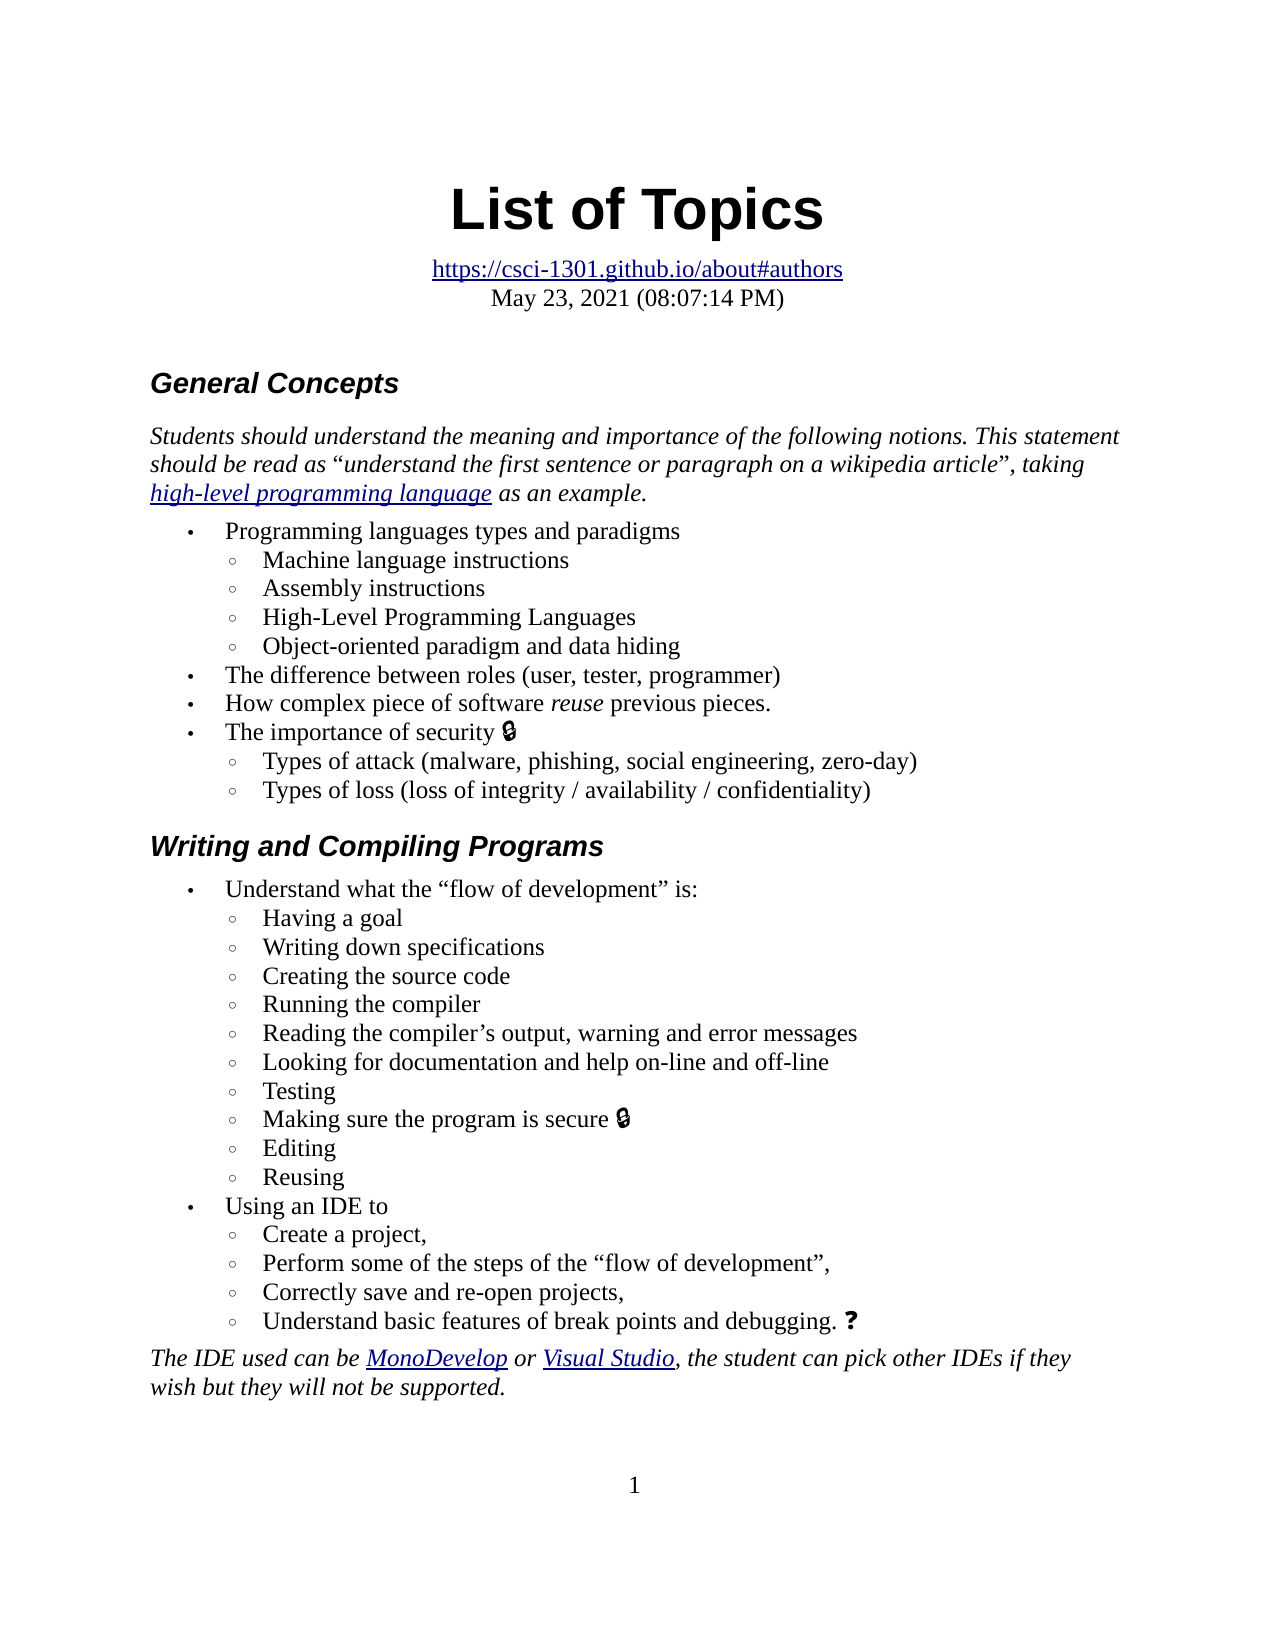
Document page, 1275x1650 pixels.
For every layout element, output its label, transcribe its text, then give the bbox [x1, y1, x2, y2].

list Types of attack (malware, phishing, social engineering, zero-day) [225, 746, 1125, 775]
subtitle General Concepts [150, 366, 1125, 399]
list Running the compiler [225, 989, 1125, 1018]
list Looking for documentation and help on-line and off-line [225, 1047, 1125, 1076]
list Object-oriented paradigm and data hiding [225, 631, 1125, 660]
list Editing [225, 1133, 1125, 1162]
text The IDE used can be MonoDevelop or Visual Studio, the student can pick other IDEs if they wish but they will not be supported. [150, 1343, 1125, 1401]
list Testing [225, 1076, 1125, 1104]
text May 23, 2021 (08:07:14 PM) [150, 283, 1125, 312]
list Machine language instructions [225, 545, 1125, 573]
list Reading the compiler’s output, warning and error messages [225, 1018, 1125, 1047]
list Correctly save and re-open projects, [225, 1277, 1125, 1306]
list Writing down specifications [225, 932, 1125, 961]
list Assembly instructions [225, 573, 1125, 602]
list High-Level Programming Languages [225, 602, 1125, 631]
list Perform some of the steps of the “flow of development”, [225, 1248, 1125, 1277]
list Create a project, [225, 1219, 1125, 1248]
list Using an IDE to [187, 1191, 1125, 1219]
list Creating the source code [225, 961, 1125, 989]
list Having a goal [225, 903, 1125, 932]
list Understand basic features of break points and debugging. ❓ [225, 1306, 1125, 1334]
list How complex piece of software reuse previous pieces. [187, 688, 1125, 717]
list Understand what the “flow of development” is: [187, 874, 1125, 903]
list Reusing [225, 1162, 1125, 1191]
title List of Topics [150, 175, 1125, 242]
text Students should understand the meaning and importance of the following notions. This statement should be read as “understand the first sentence or paragraph on a wikipedia article”, taking high-level programming language as an example. [150, 421, 1125, 507]
list The importance of security 🔒 [187, 717, 1125, 746]
list Making sure the program is secure 🔒 [225, 1104, 1125, 1133]
list The difference between roles (user, tester, programmer) [187, 660, 1125, 688]
list Types of loss (loss of integrity / availability / confidentiality) [225, 775, 1125, 803]
list Programming languages types and paradigms [187, 516, 1125, 545]
subtitle Writing and Compiling Programs [150, 828, 1125, 862]
text https://csci-1301.github.io/about#authors [150, 254, 1125, 283]
